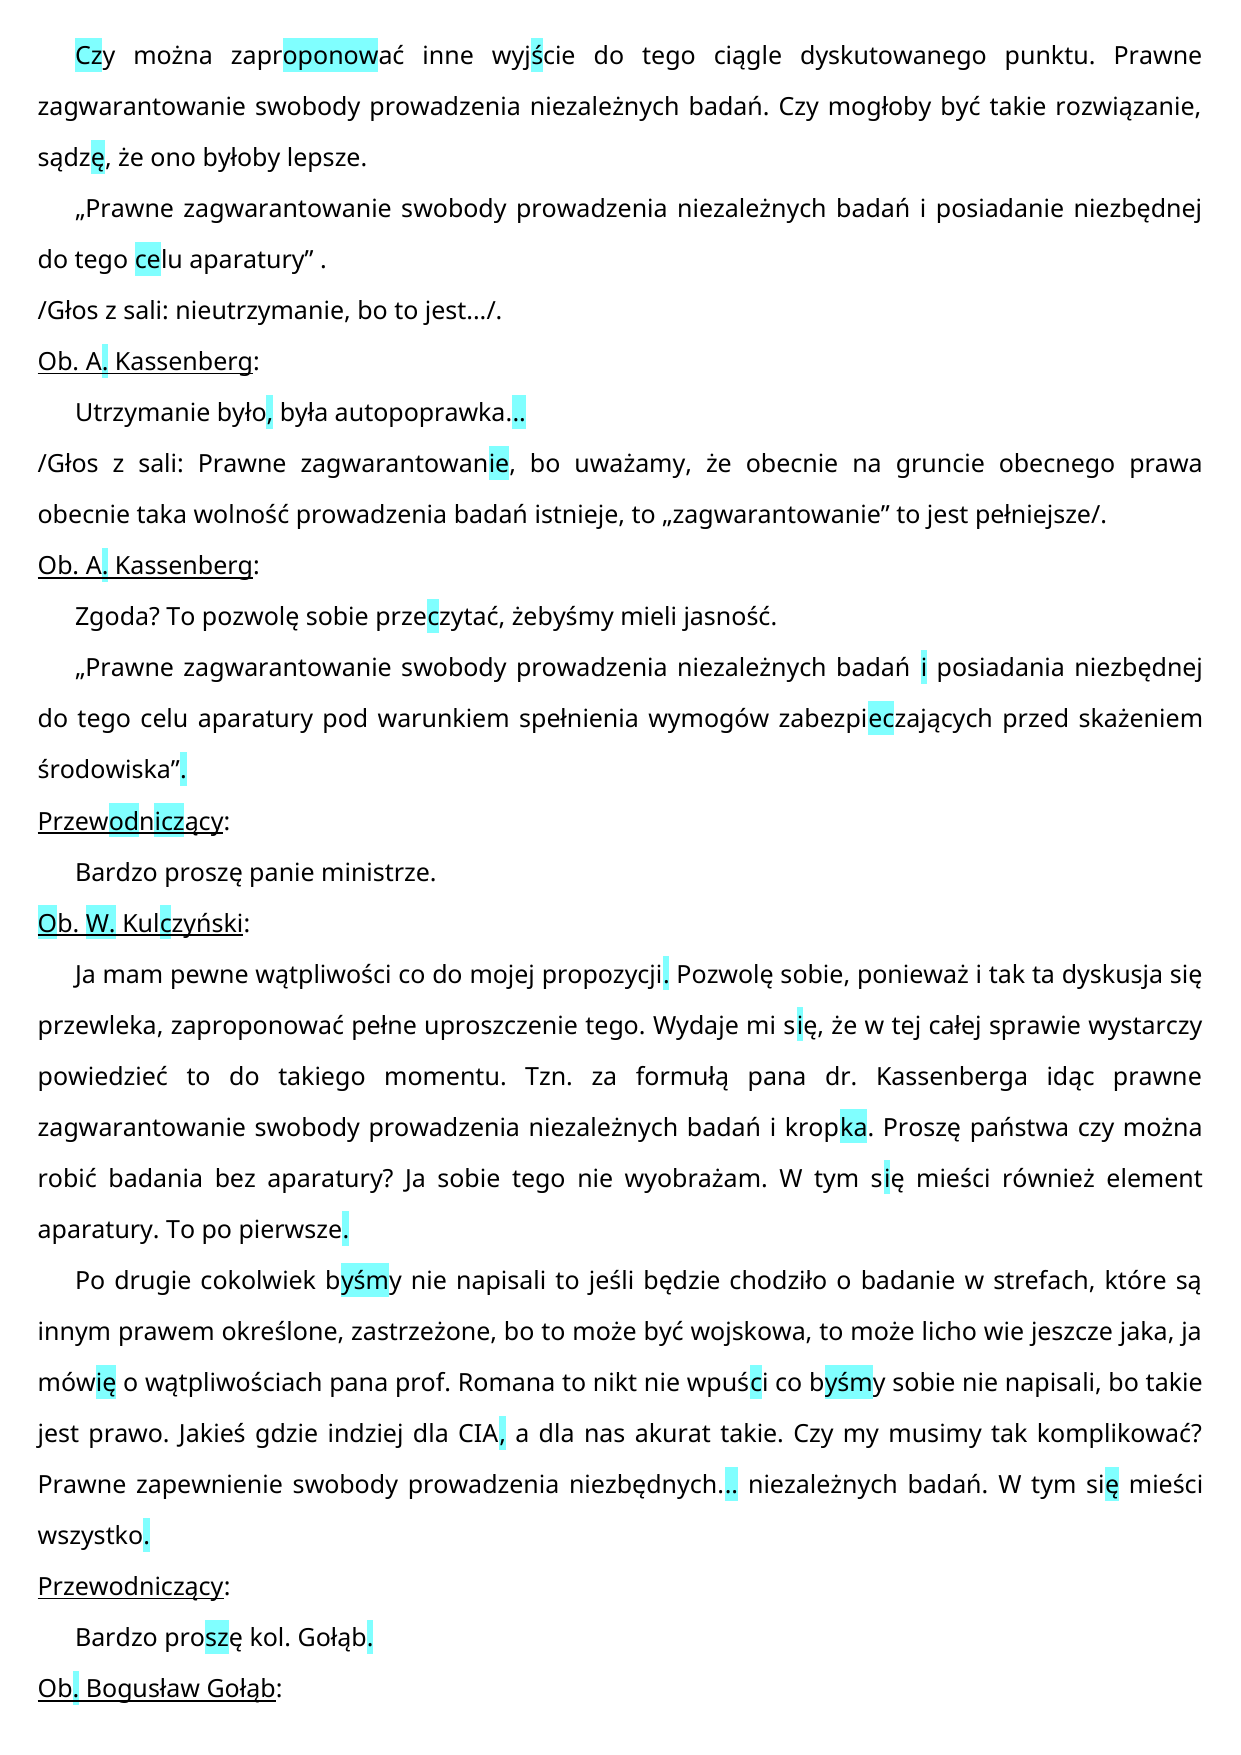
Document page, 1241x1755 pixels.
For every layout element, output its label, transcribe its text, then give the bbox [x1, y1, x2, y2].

text Bardzo proszę kol. Gołąb. [37, 1620, 1203, 1654]
text Zgoda? To pozwolę sobie przeczytać, żebyśmy mieli jasność. [37, 599, 1203, 633]
text Utrzymanie było, była autopoprawka... [37, 395, 1203, 429]
text Czy można zaproponować inne wyjście do tego ciągle dyskutowanego punktu. Prawne zagwarantowanie swobody prowadzenia niezależnych badań. Czy mogłoby być takie rozwiązanie, sądzę, że ono byłoby lepsze. [37, 37, 1203, 174]
text Ob. A. Kassenberg: [37, 344, 1203, 378]
text Ja mam pewne wątpliwości co do mojej propozycji. Pozwolę sobie, ponieważ i tak ta dyskusja się przewleka, zaproponować pełne uproszczenie tego. Wydaje mi się, że w tej całej sprawie wystarczy powiedzieć to do takiego momentu. Tzn. za formułą pana dr. Kassenberga idąc prawne zagwarantowanie swobody prowadzenia niezależnych badań i kropka. Proszę państwa czy można robić badania bez aparatury? Ja sobie tego nie wyobrażam. W tym się mieści również element aparatury. To po pierwsze. [37, 956, 1203, 1246]
text Ob. A. Kassenberg: [37, 548, 1203, 582]
text „Prawne zagwarantowanie swobody prowadzenia niezależnych badań i posiadanie niezbędnej do tego celu aparatury” . [37, 191, 1203, 276]
text Po drugie cokolwiek byśmy nie napisali to jeśli będzie chodziło o badanie w strefach, które są innym prawem określone, zastrzeżone, bo to może być wojskowa, to może licho wie jeszcze jaka, ja mówię o wątpliwościach pana prof. Romana to nikt nie wpuści co byśmy sobie nie napisali, bo takie jest prawo. Jakieś gdzie indziej dla CIA, a dla nas akurat takie. Czy my musimy tak komplikować? Prawne zapewnienie swobody prowadzenia niezbędnych... niezależnych badań. W tym się mieści wszystko. [37, 1262, 1203, 1552]
text Ob. W. Kulczyński: [37, 905, 1203, 939]
text Przewodniczący: [37, 1569, 1203, 1603]
text Bardzo proszę panie ministrze. [37, 854, 1203, 888]
text /Głos z sali: Prawne zagwarantowanie, bo uważamy, że obecnie na gruncie obecnego prawa obecnie taka wolność prowadzenia badań istnieje, to „zagwarantowanie” to jest pełniejsze/. [37, 446, 1203, 531]
text Ob. Bogusław Gołąb: [37, 1671, 1203, 1705]
text Przewodniczący: [37, 803, 1203, 837]
text /Głos z sali: nieutrzymanie, bo to jest.../. [37, 293, 1203, 327]
text „Prawne zagwarantowanie swobody prowadzenia niezależnych badań i posiadania niezbędnej do tego celu aparatury pod warunkiem spełnienia wymogów zabezpieczających przed skażeniem środowiska”. [37, 650, 1203, 786]
